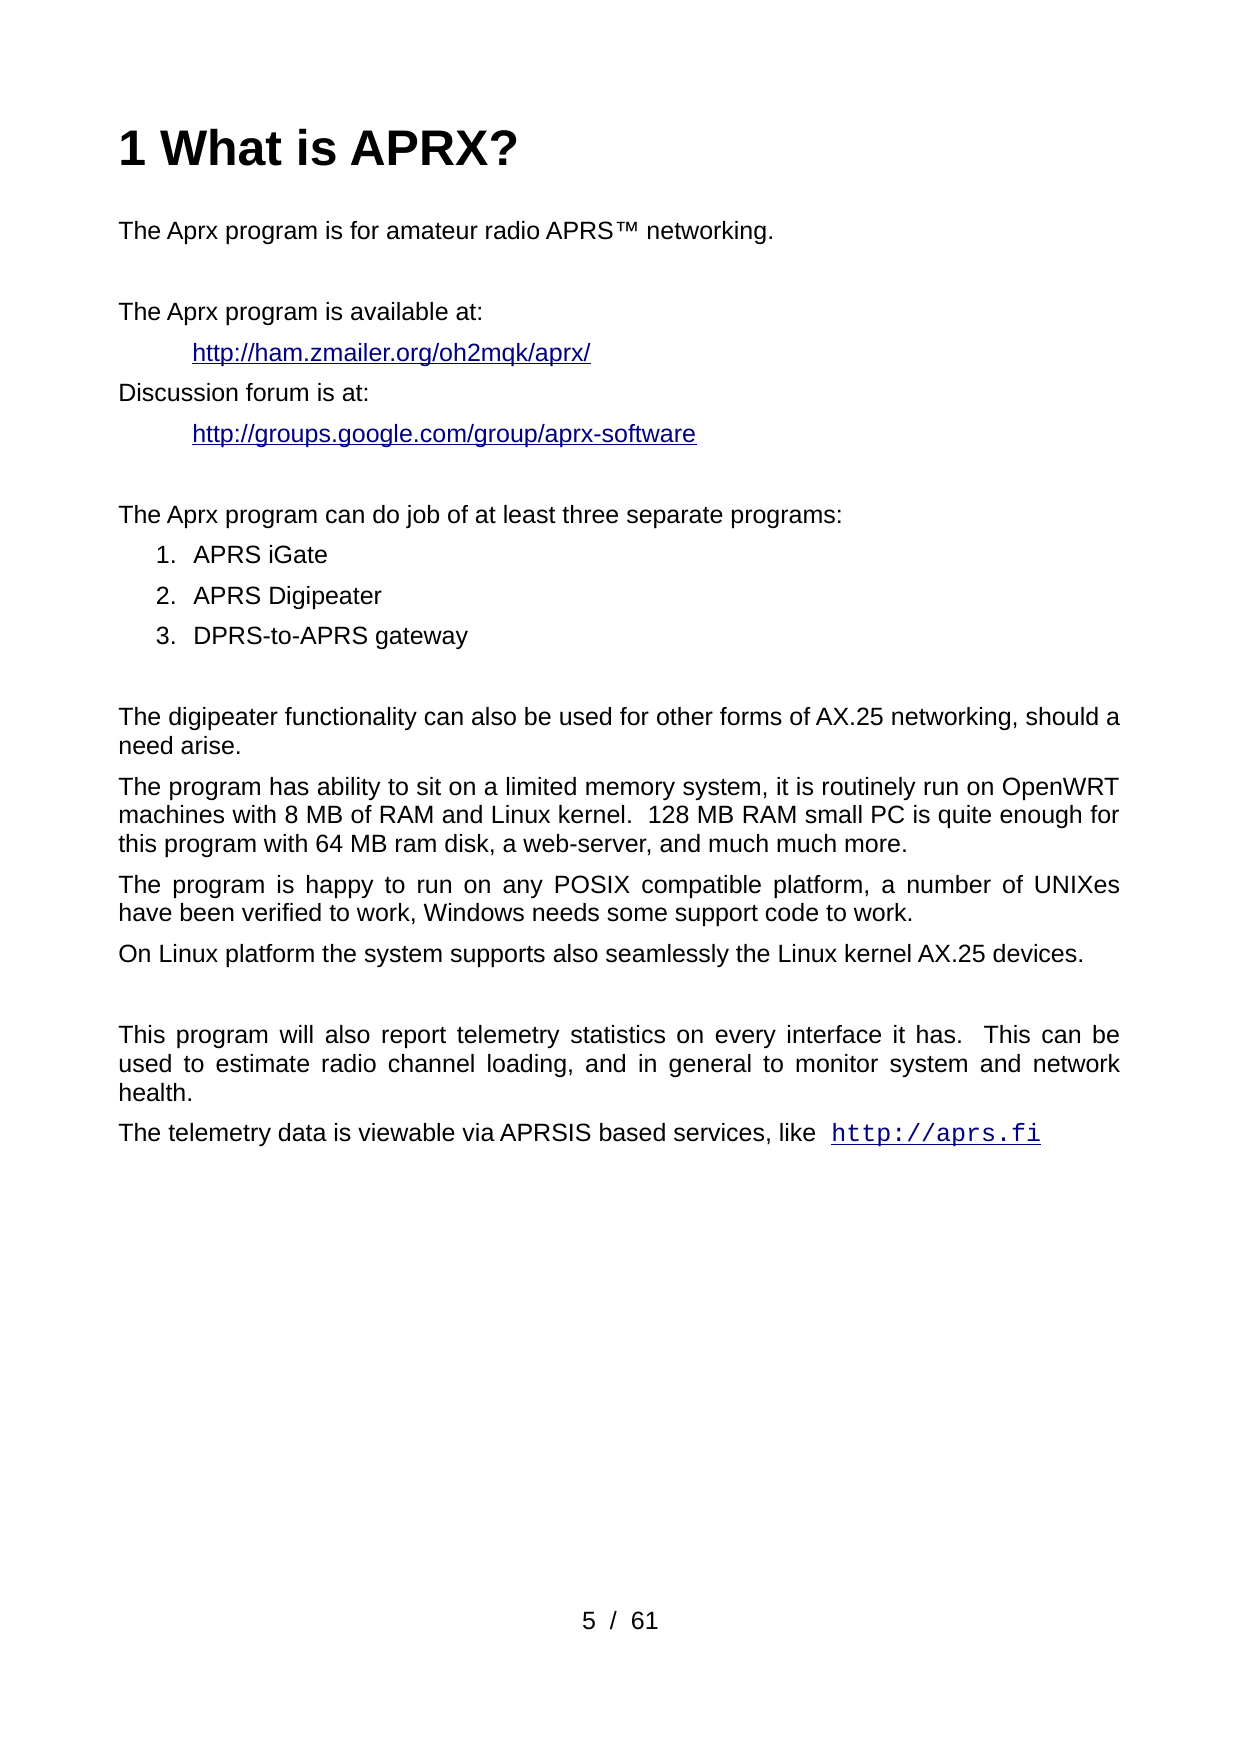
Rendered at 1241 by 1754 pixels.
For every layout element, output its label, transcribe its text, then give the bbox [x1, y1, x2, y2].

text The Aprx program is for amateur radio APRS™ networking. [118, 216, 1122, 245]
text http://groups.google.com/group/aprx-software [118, 419, 1122, 447]
text This program will also report telemetry statistics on every interface it has. This can be used to estimate radio channel loading, and in general to monitor system and network health. [118, 1020, 1122, 1106]
text The Aprx program can do job of at least three separate programs: [118, 500, 1122, 528]
list DPRS-to-APRS gateway [156, 621, 1122, 650]
list APRS iGate [156, 540, 1122, 569]
text The program is happy to run on any POSIX compatible platform, a number of UNIXes have been verified to work, Windows needs some support code to work. [118, 870, 1122, 927]
text The Aprx program is available at: [118, 297, 1122, 326]
list APRS Digipeater [156, 581, 1122, 609]
text http://ham.zmailer.org/oh2mqk/aprx/ [118, 338, 1122, 366]
text The telemetry data is viewable via APRSIS based services, like http://aprs.fi [118, 1118, 1122, 1149]
subtitle What is APRX? [118, 118, 1122, 176]
text The digipeater functionality can also be used for other forms of AX.25 networking, should a need arise. [118, 702, 1122, 760]
text On Linux platform the system supports also seamlessly the Linux kernel AX.25 devices. [118, 939, 1122, 968]
text The program has ability to sit on a limited memory system, it is routinely run on OpenWRT machines with 8 MB of RAM and Linux kernel. 128 MB RAM small PC is quite enough for this program with 64 MB ram disk, a web-server, and much much more. [118, 772, 1122, 858]
text Discussion forum is at: [118, 378, 1122, 407]
